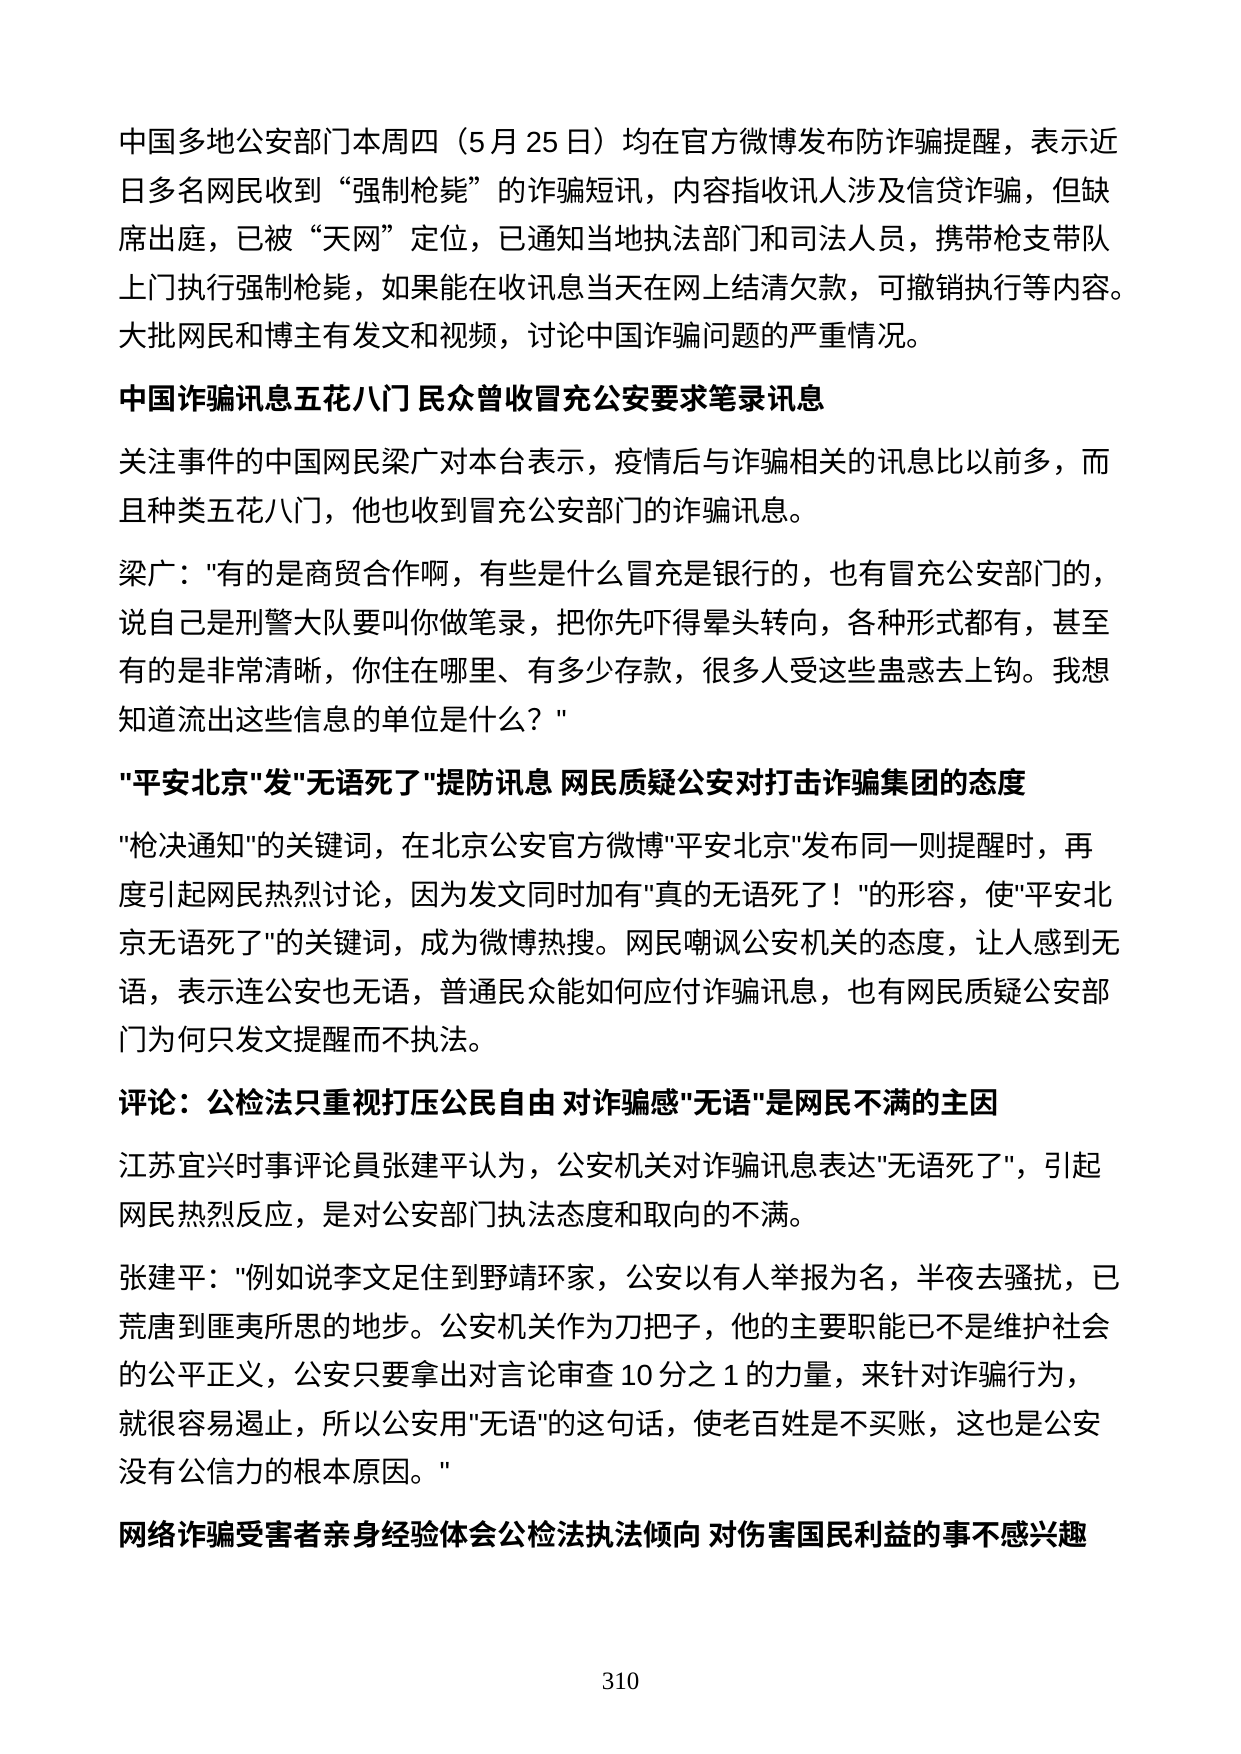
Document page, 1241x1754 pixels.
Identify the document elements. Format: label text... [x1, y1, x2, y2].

text 中国诈骗讯息五花八门 民众曾收冒充公安要求笔录讯息 [118, 376, 1122, 418]
text "枪决通知"的关键词，在北京公安官方微博"平安北京"发布同一则提醒时，再度引起网民热烈讨论，因为发文同时加有"真的无语死了！"的形容，使"平安北京无语死了"的关键词，成为微博热搜。网民嘲讽公安机关的态度，让人感到无语，表示连公安也无语，普通民众能如何应付诈骗讯息，也有网民质疑公安部门为何只发文提醒而不执法。 [118, 822, 1122, 1059]
text "平安北京"发"无语死了"提防讯息 网民质疑公安对打击诈骗集团的态度 [118, 759, 1122, 802]
text 江苏宜兴时事评论員张建平认为，公安机关对诈骗讯息表达"无语死了"，引起网民热烈反应，是对公安部门执法态度和取向的不满。 [118, 1143, 1122, 1234]
text 关注事件的中国网民梁广对本台表示，疫情后与诈骗相关的讯息比以前多，而且种类五花八门，他也收到冒充公安部门的诈骗讯息。 [118, 439, 1122, 530]
text 评论：公检法只重视打压公民自由 对诈骗感"无语"是网民不满的主因 [118, 1080, 1122, 1122]
text 张建平："例如说李文足住到野靖环家，公安以有人举报为名，半夜去骚扰，已荒唐到匪夷所思的地步。公安机关作为刀把子，他的主要职能已不是维护社会的公平正义，公安只要拿出对言论审查10分之1的力量，来针对诈骗行为，就很容易遏止，所以公安用"无语"的这句话，使老百姓是不买账，这也是公安没有公信力的根本原因。" [118, 1254, 1122, 1491]
text 梁广："有的是商贸合作啊，有些是什么冒充是银行的，也有冒充公安部门的，说自己是刑警大队要叫你做笔录，把你先吓得晕头转向，各种形式都有，甚至有的是非常清晰，你住在哪里、有多少存款，很多人受这些蛊惑去上钩。我想知道流出这些信息的单位是什么？" [118, 551, 1122, 738]
text 中国多地公安部门本周四（5月25日）均在官方微博发布防诈骗提醒，表示近日多名网民收到“强制枪毙”的诈骗短讯，内容指收讯人涉及信贷诈骗，但缺席出庭，已被“天网”定位，已通知当地执法部门和司法人员，携带枪支带队上门执行强制枪毙，如果能在收讯息当天在网上结清欠款，可撤销执行等内容。大批网民和博主有发文和视频，讨论中国诈骗问题的严重情况。 [118, 118, 1122, 355]
text 网络诈骗受害者亲身经验体会公检法执法倾向 对伤害国民利益的事不感兴趣 [118, 1512, 1122, 1554]
